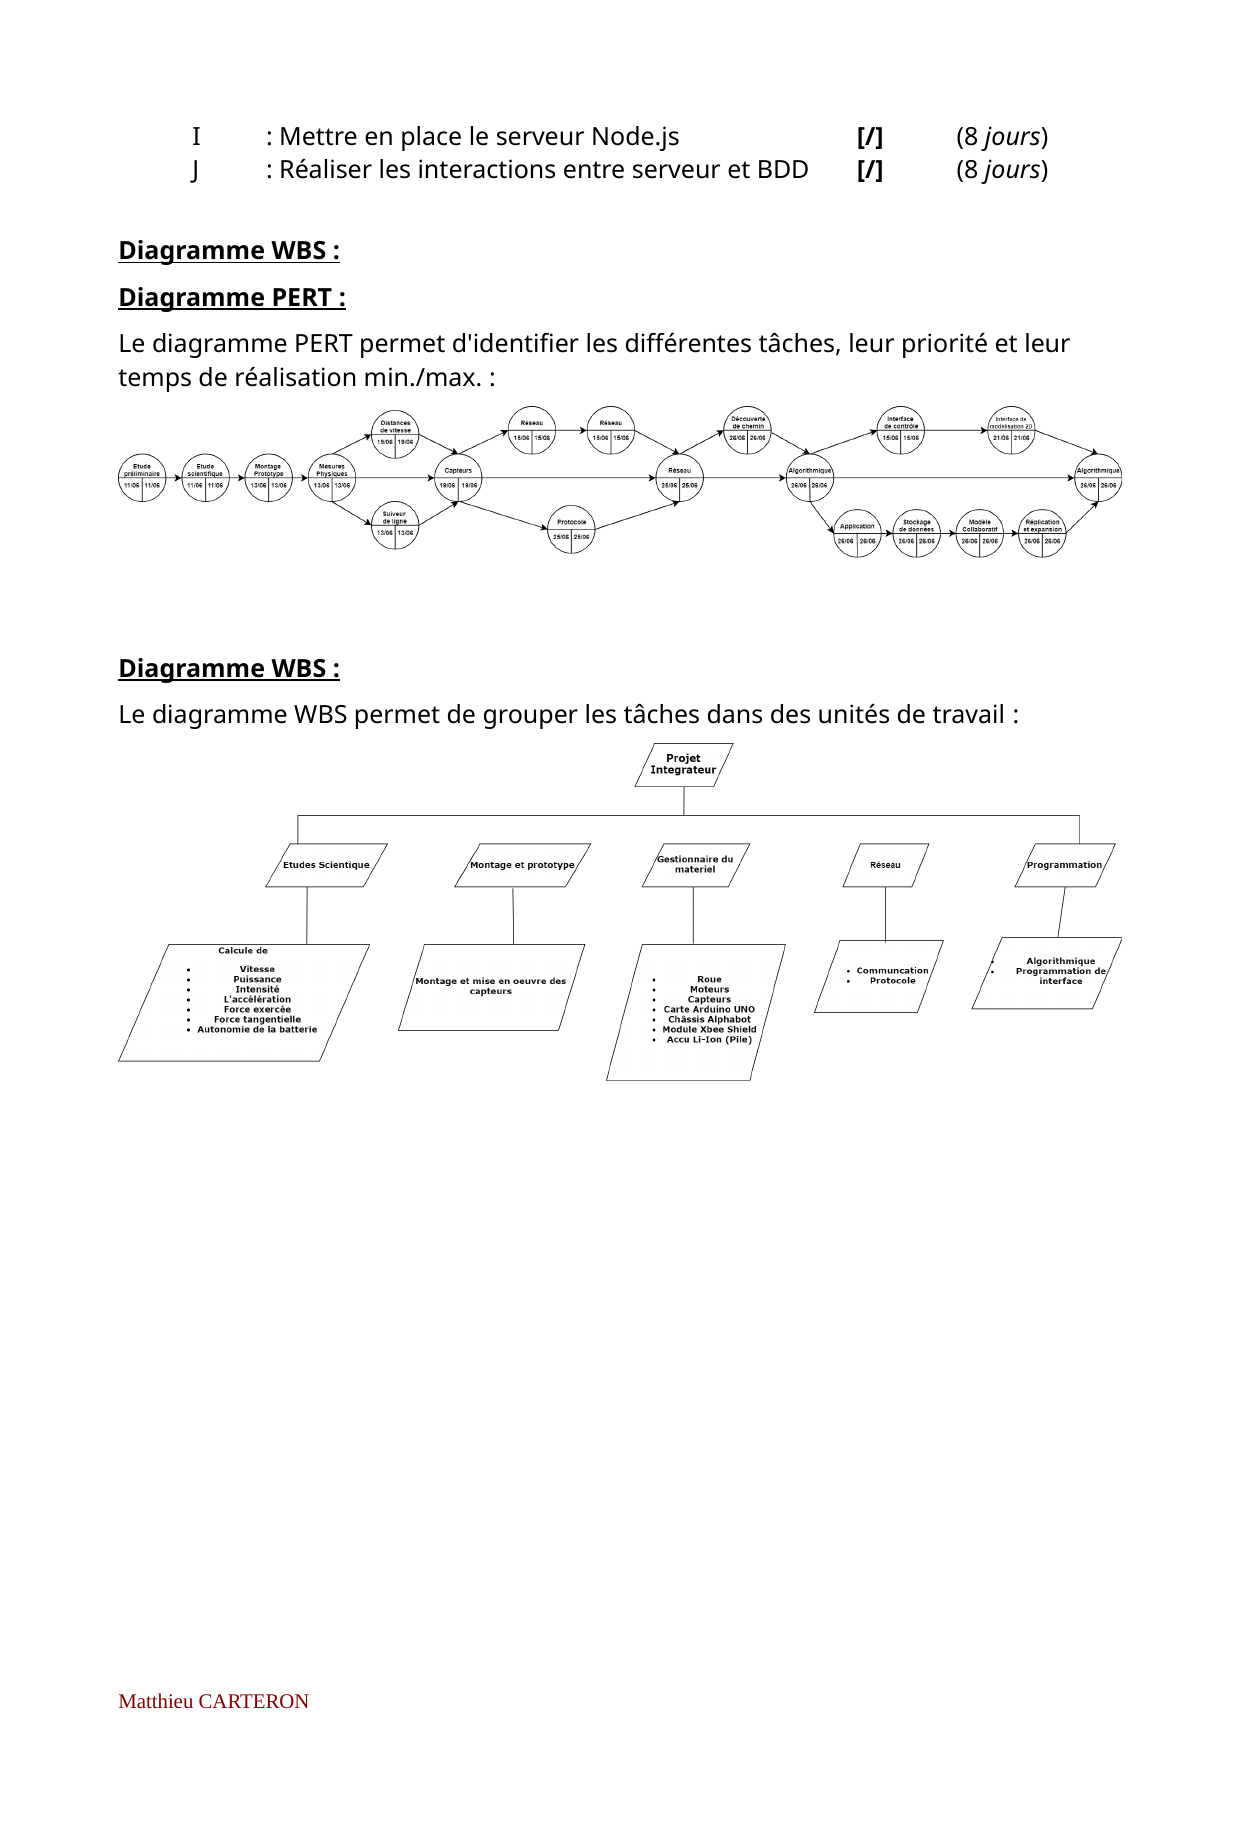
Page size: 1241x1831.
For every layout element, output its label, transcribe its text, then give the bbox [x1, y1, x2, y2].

text I : Mettre en place le serveur Node.js [/] (8 jours) [118, 118, 1122, 152]
text Diagramme WBS : [118, 233, 1122, 267]
picture [118, 743, 1123, 1081]
text Le diagramme WBS permet de grouper les tâches dans des unités de travail : [118, 697, 1122, 731]
text Le diagramme PERT permet d'identifier les différentes tâches, leur priorité et leur temps de réalisation min./max. : [118, 326, 1122, 394]
picture [118, 406, 1123, 558]
text J : Réaliser les interactions entre serveur et BDD [/] (8 jours) [118, 152, 1122, 186]
text Diagramme WBS : [118, 651, 1122, 684]
text Diagramme PERT : [118, 279, 1122, 313]
